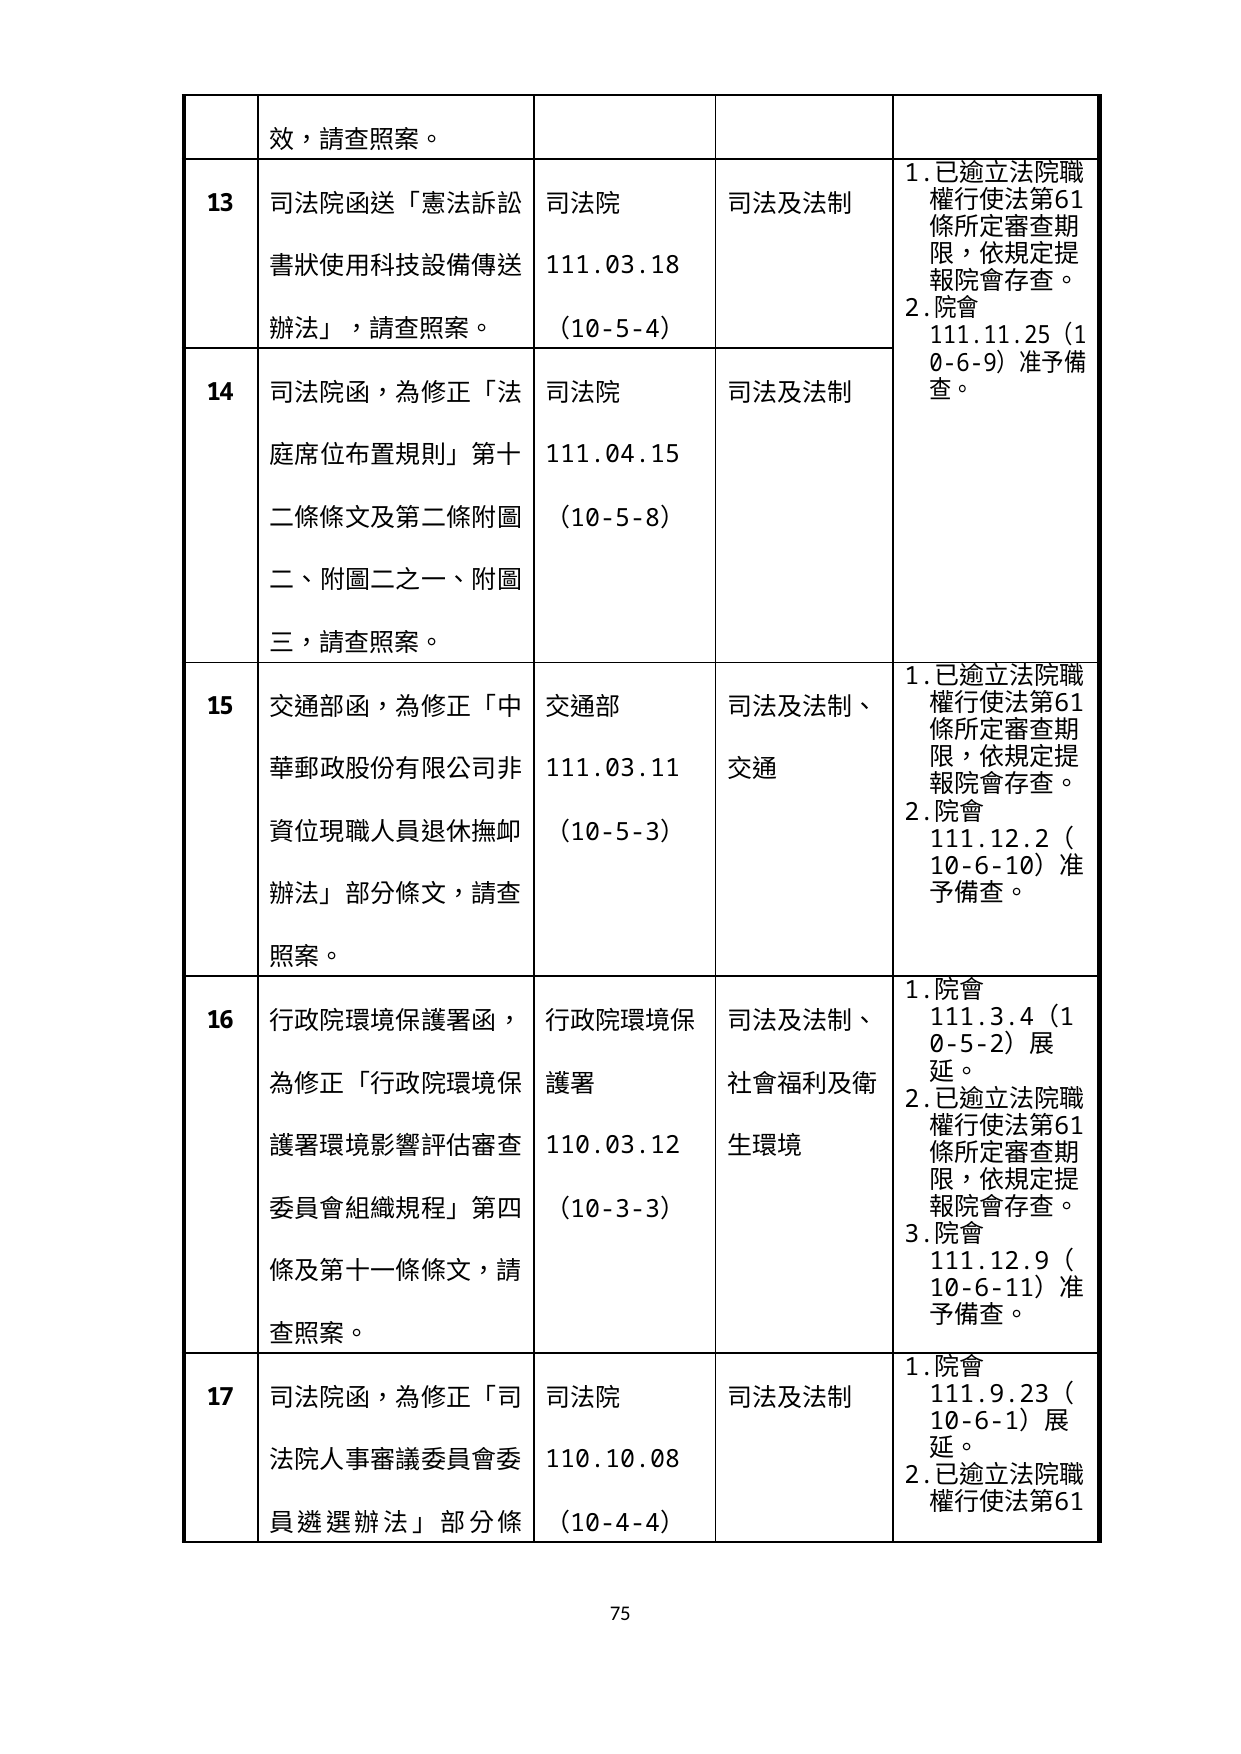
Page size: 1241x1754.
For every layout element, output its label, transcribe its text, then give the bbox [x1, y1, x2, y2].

table_cell 15 [186, 663, 257, 975]
table_cell 17 [186, 1354, 257, 1541]
table_cell 司法院 111.04.15 （10-5-8） [535, 349, 715, 661]
table_cell 行政院環境保護署 110.03.12 （10-3-3） [535, 977, 715, 1352]
table_cell 16 [186, 977, 257, 1352]
table_cell 14 [186, 349, 257, 661]
table_cell 司法院 110.10.08 （10-4-4） [535, 1354, 715, 1541]
table_cell 司法及法制 [716, 349, 892, 661]
table_cell 1.已逾立法院職權行使法第61條所定審查期限，依規定提報院會存查。 2.院會111.11.25（10-6-9）准予備查。 [894, 160, 1097, 661]
table_cell [894, 96, 1097, 158]
table_cell 司法及法制、社會福利及衛生環境 [716, 977, 892, 1352]
table_cell 司法院函，為修正「司法院人事審議委員會委員遴選辦法」部分條 [259, 1354, 533, 1541]
table_cell 1.院會111.3.4（10-5-2）展延。 2.已逾立法院職權行使法第61條所定審查期限，依規定提報院會存查。 3.院會111.12.9（10-6-11）准予備查。 [894, 977, 1097, 1352]
table_cell [535, 96, 715, 158]
table_cell 1.院會111.9.23（10-6-1）展延。 2.已逾立法院職權行使法第61 [894, 1354, 1097, 1541]
table_cell 司法院函，為修正「法庭席位布置規則」第十二條條文及第二條附圖二、附圖二之一、附圖三，請查照案。 [259, 349, 533, 661]
table_cell 交通部 111.03.11 （10-5-3） [535, 663, 715, 975]
table_cell 司法院 111.03.18 （10-5-4） [535, 160, 715, 347]
table_cell [716, 96, 892, 158]
table_cell 13 [186, 160, 257, 347]
table_cell 司法及法制、交通 [716, 663, 892, 975]
table_cell 司法及法制 [716, 160, 892, 347]
table_cell 效，請查照案。 [259, 96, 533, 158]
table_cell 1.已逾立法院職權行使法第61條所定審查期限，依規定提報院會存查。 2.院會111.12.2（10-6-10）准予備查。 [894, 663, 1097, 975]
table_cell [186, 96, 257, 158]
table_cell 行政院環境保護署函，為修正「行政院環境保護署環境影響評估審查委員會組織規程」第四條及第十一條條文，請查照案。 [259, 977, 533, 1352]
table_cell 司法及法制 [716, 1354, 892, 1541]
table_cell 交通部函，為修正「中華郵政股份有限公司非資位現職人員退休撫卹辦法」部分條文，請查照案。 [259, 663, 533, 975]
table_cell 司法院函送「憲法訴訟書狀使用科技設備傳送辦法」，請查照案。 [259, 160, 533, 347]
